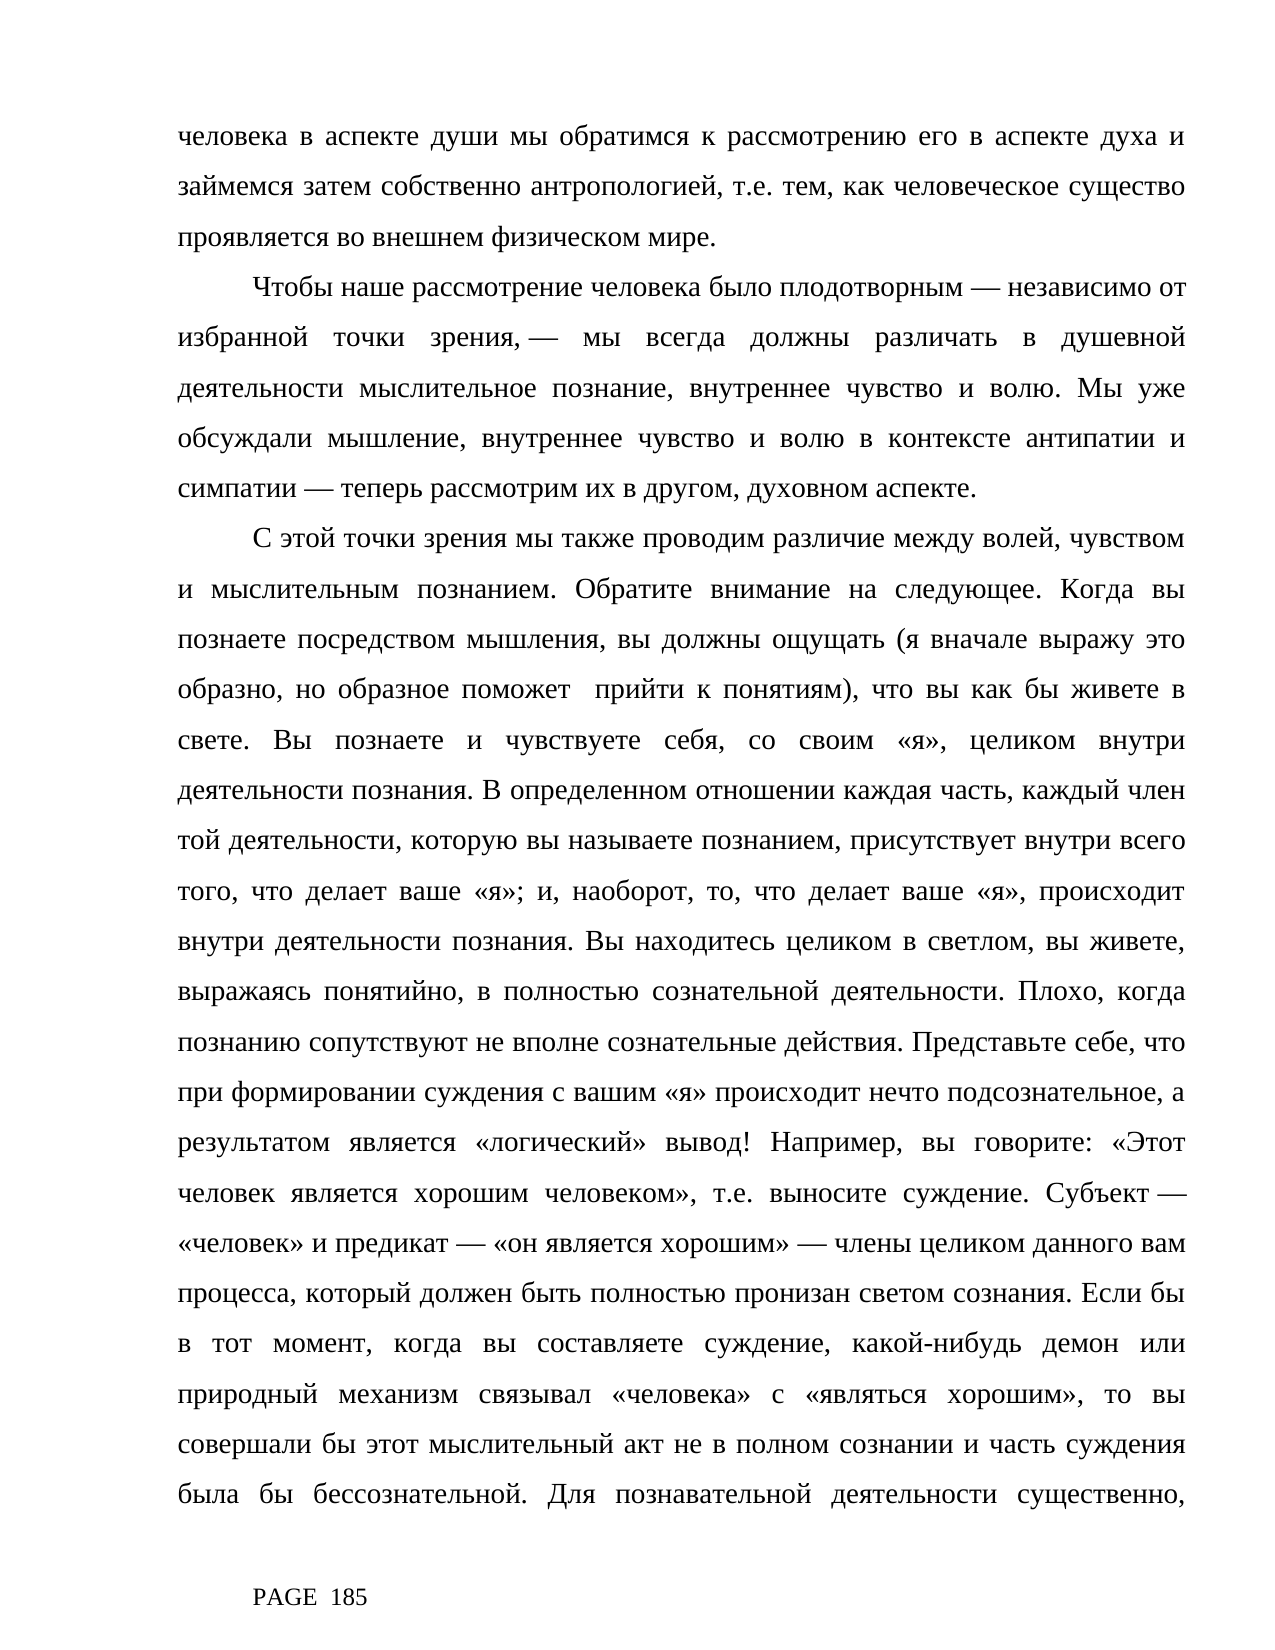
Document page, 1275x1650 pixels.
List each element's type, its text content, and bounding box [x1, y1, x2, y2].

text Чтобы наше рассмотрение человека было плодотворным — независимо от избранной точки зрения, — мы всегда должны различать в душевной деятельности мыслительное познание, внутреннее чувство и волю. Мы уже обсуждали мышление, внутреннее чувство и волю в контексте антипатии и симпатии — теперь рассмотрим их в другом, духовном аспекте. [177, 269, 1186, 504]
text С этой точки зрения мы также проводим различие между волей, чувством и мыслительным познанием. Обратите внимание на следующее. Когда вы познаете посредством мышления, вы должны ощущать (я вначале выражу это образно, но образное поможет прийти к понятиям), что вы как бы живете в свете. Вы познаете и чувствуете себя, со своим «я», целиком внутри деятельности познания. В определенном отношении каждая часть, каждый член той деятельности, которую вы называете познанием, присутствует внутри всего того, что делает ваше «я»; и, наоборот, то, что делает ваше «я», происходит внутри деятельности познания. Вы находитесь целиком в светлом, вы живете, выражаясь понятийно, в полностью сознательной деятельности. Плохо, когда познанию сопутствуют не вполне сознательные действия. Представьте себе, что при формировании суждения с вашим «я» происходит нечто подсознательное, а результатом является «логический» вывод! Например, вы говорите: «Этот человек является хорошим человеком», т.е. выносите суждение. Субъект — «человек» и предикат — «он является хорошим» — члены целиком данного вам процесса, который должен быть полностью пронизан светом сознания. Если бы в тот момент, когда вы составляете суждение, какой-нибудь демон или природный механизм связывал «человека» с «являться хорошим», то вы совершали бы этот мыслительный акт не в полном сознании и часть суждения была бы бессознательной. Для познавательной деятельности существенно, [177, 521, 1186, 1510]
text человека в аспекте души мы обратимся к рассмотрению его в аспекте духа и займемся затем собственно антропологией, т.е. тем, как человеческое существо проявляется во внешнем физическом мире. [177, 118, 1186, 252]
